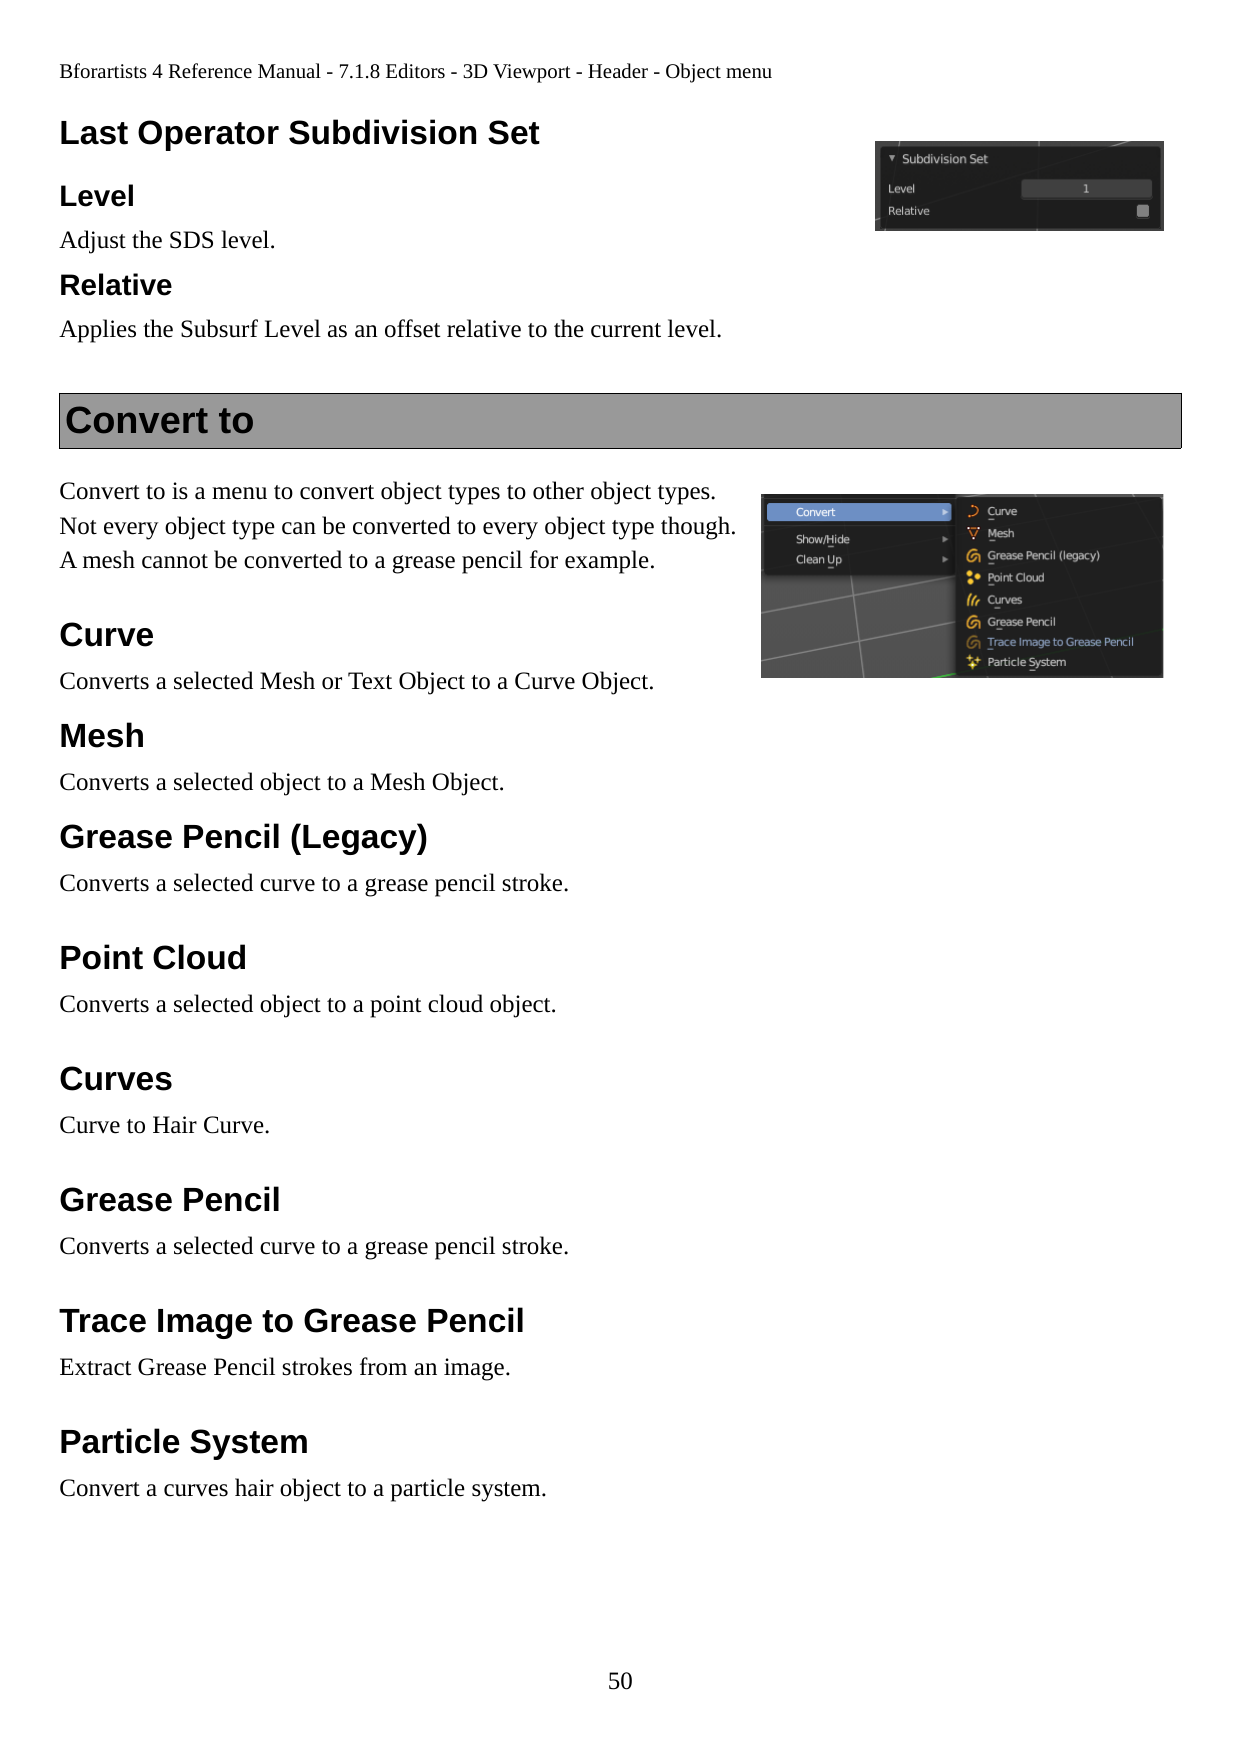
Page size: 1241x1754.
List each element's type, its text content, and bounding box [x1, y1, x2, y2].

subtitle Grease Pencil (Legacy) [59, 817, 1181, 855]
subtitle Level [59, 178, 875, 212]
subtitle Point Cloud [59, 938, 1181, 976]
table_header Convert to [60, 394, 1181, 448]
subtitle Mesh [59, 716, 1181, 755]
subtitle Curves [59, 1059, 1181, 1097]
text Converts a selected object to a point cloud object. [59, 989, 1181, 1018]
subtitle Particle System [59, 1422, 1181, 1461]
subtitle Trace Image to Grease Pencil [59, 1301, 1181, 1339]
text Converts a selected curve to a grease pencil stroke. [59, 868, 1181, 897]
text Converts a selected object to a Mesh Object. [59, 767, 1181, 796]
subtitle [1164, 615, 1181, 654]
subtitle Last Operator Subdivision Set [59, 113, 1181, 151]
text Converts a selected Mesh or Text Object to a Curve Object. [59, 666, 1181, 695]
picture [761, 494, 1164, 678]
text Converts a selected curve to a grease pencil stroke. [59, 1231, 1181, 1260]
text Adjust the SDS level. [59, 225, 1181, 253]
subtitle Curve [59, 615, 761, 654]
subtitle Grease Pencil [59, 1180, 1181, 1218]
text Applies the Subsurf Level as an offset relative to the current level. [59, 314, 1181, 343]
text Extract Grease Pencil strokes from an image. [59, 1352, 1181, 1381]
subtitle [1164, 178, 1181, 212]
text Curve to Hair Curve. [59, 1110, 1181, 1139]
subtitle Relative [59, 268, 1181, 302]
text Convert to is a menu to convert object types to other object types. Not every object type can be converted to every object type though. A mesh cannot be converted to a grease pencil for example. [59, 476, 1181, 574]
picture [875, 141, 1164, 231]
text Convert a curves hair object to a particle system. [59, 1473, 1181, 1502]
